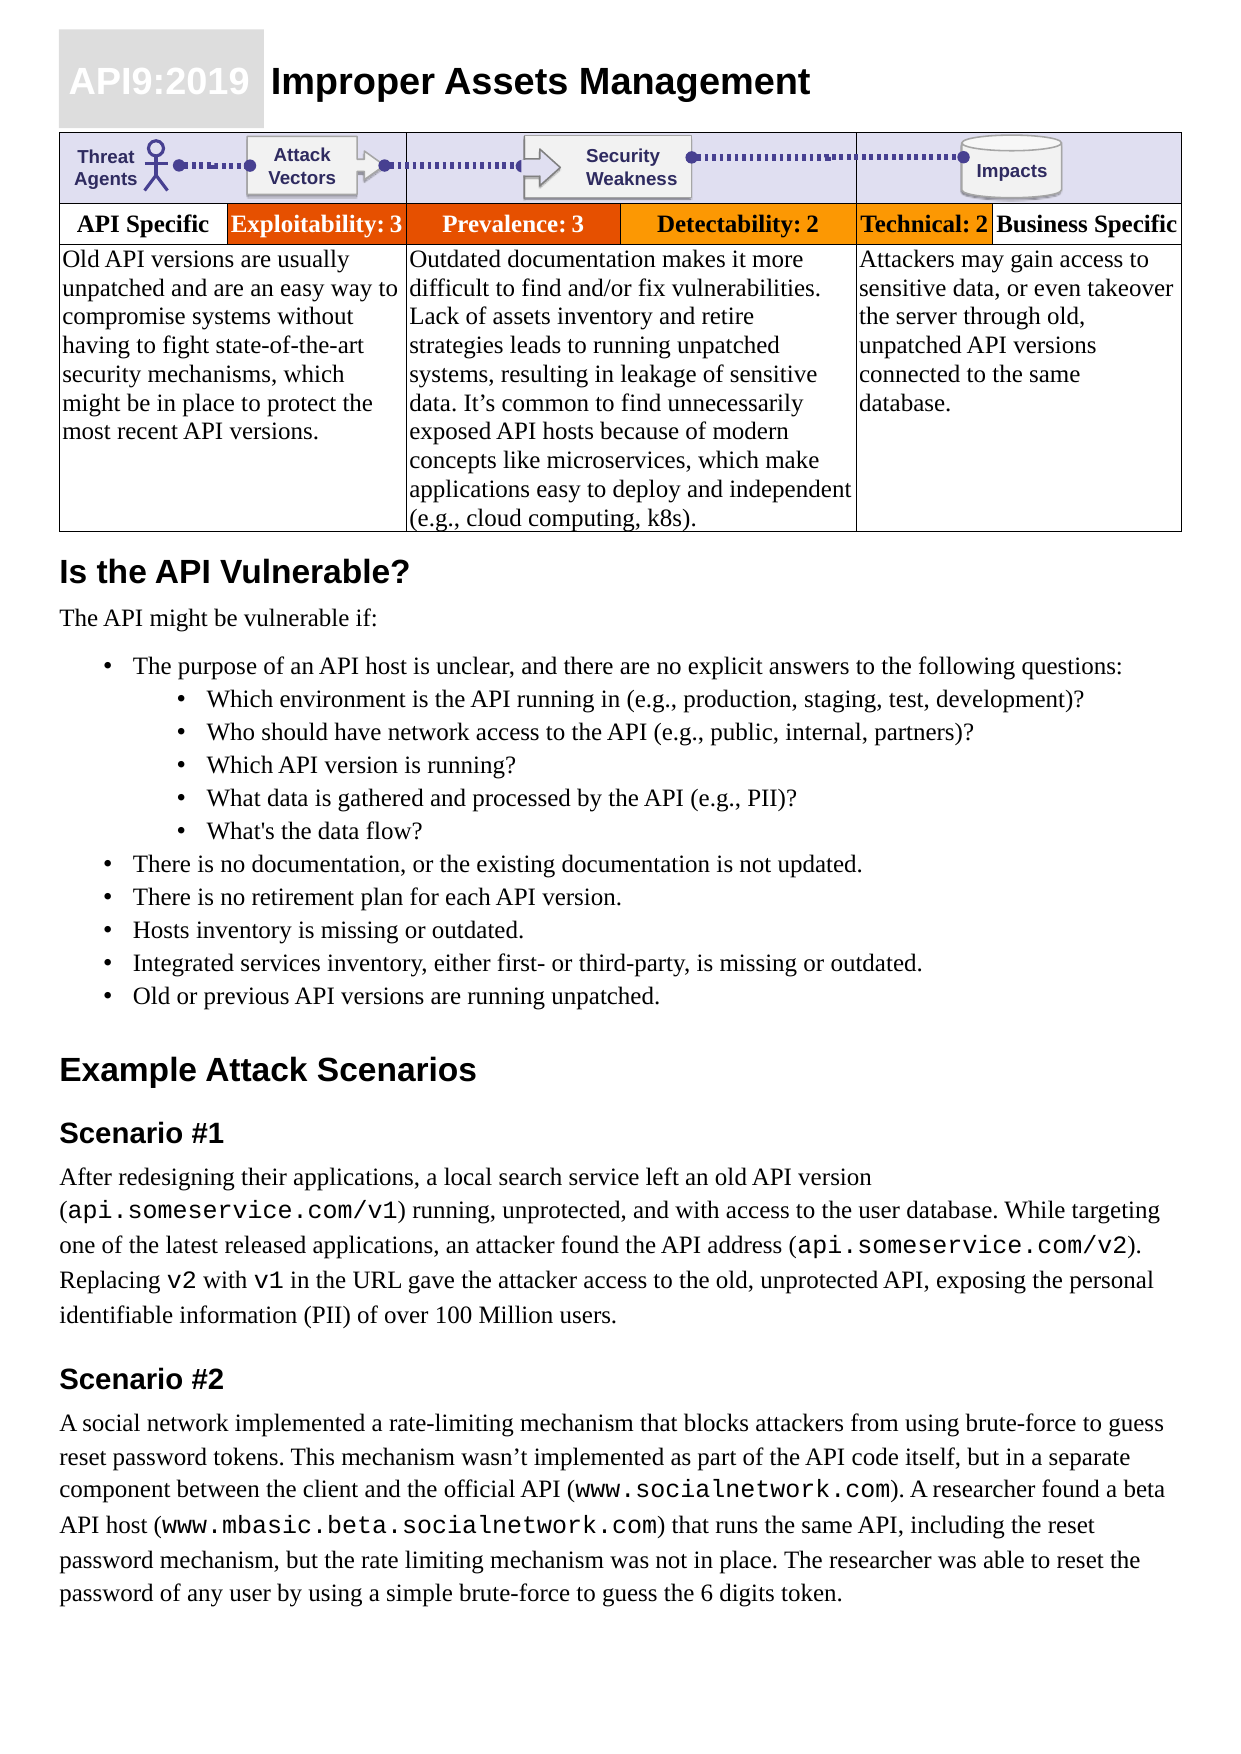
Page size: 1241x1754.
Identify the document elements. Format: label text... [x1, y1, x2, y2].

text A social network implemented a rate-limiting mechanism that blocks attackers from using brute-force to guess reset password tokens. This mechanism wasn’t implemented as part of the API code itself, but in a separate component between the client and the official API (www.socialnetwork.com). A researcher found a beta API host (www.mbasic.beta.socialnetwork.com) that runs the same API, including the reset password mechanism, but the rate limiting mechanism was not in place. The researcher was able to reset the password of any user by using a simple brute-force to guess the 6 digits token. [59, 1408, 1181, 1607]
table_header [227, 133, 406, 203]
table_cell Exploitability: 3 [228, 204, 406, 244]
list What data is gathered and processed by the API (e.g., PII)? [177, 783, 1181, 812]
table_header [620, 133, 856, 203]
table_header [857, 133, 992, 203]
text The API might be vulnerable if: [59, 603, 1181, 632]
list The purpose of an API host is unclear, and there are no explicit answers to the following questions: [103, 651, 1181, 680]
list What's the data flow? [177, 816, 1181, 845]
list Who should have network access to the API (e.g., public, internal, partners)? [177, 717, 1181, 746]
list Integrated services inventory, either first- or third-party, is missing or outdated. [103, 948, 1181, 977]
table_cell Detectability: 2 [621, 204, 856, 244]
subtitle Is the API Vulnerable? [59, 552, 1181, 591]
text After redesigning their applications, a local search service left an old API version (api.someservice.com/v1) running, unprotected, and with access to the user database. While targeting one of the latest released applications, an attacker found the API address (api.someservice.com/v2). Replacing v2 with v1 in the URL gave the attacker access to the old, unprotected API, exposing the personal identifiable information (PII) of over 100 Million users. [59, 1162, 1181, 1329]
list There is no documentation, or the existing documentation is not updated. [103, 849, 1181, 878]
table_cell Business Specific [993, 204, 1181, 244]
list Hosts inventory is missing or outdated. [103, 915, 1181, 944]
table_cell Attackers may gain access to sensitive data, or even takeover the server through old, unpatched API versions connected to the same database. [857, 245, 1181, 531]
subtitle Example Attack Scenarios [59, 1050, 1181, 1088]
list Which environment is the API running in (e.g., production, staging, test, development)? [177, 684, 1181, 713]
table_cell API Specific [60, 204, 227, 244]
list There is no retirement plan for each API version. [103, 882, 1181, 911]
table_cell Technical: 2 [857, 204, 992, 244]
table_cell Old API versions are usually unpatched and are an easy way to compromise systems without having to fight state-of-the-art security mechanisms, which might be in place to protect the most recent API versions. [60, 245, 406, 531]
subtitle Scenario #1 [59, 1116, 1181, 1149]
table_header [992, 133, 1181, 203]
table_cell Prevalence: 3 [407, 204, 620, 244]
list Old or previous API versions are running unpatched. [103, 981, 1181, 1010]
table_cell Outdated documentation makes it more difficult to find and/or fix vulnerabilities. Lack of assets inventory and retire strategies leads to running unpatched systems, resulting in leakage of sensitive data. It’s common to find unnecessarily exposed API hosts because of modern concepts like microservices, which make applications easy to deploy and independent (e.g., cloud computing, k8s). [407, 245, 856, 531]
table_header [407, 133, 620, 203]
list Which API version is running? [177, 750, 1181, 779]
table_header [60, 133, 227, 203]
subtitle Scenario #2 [59, 1362, 1181, 1396]
